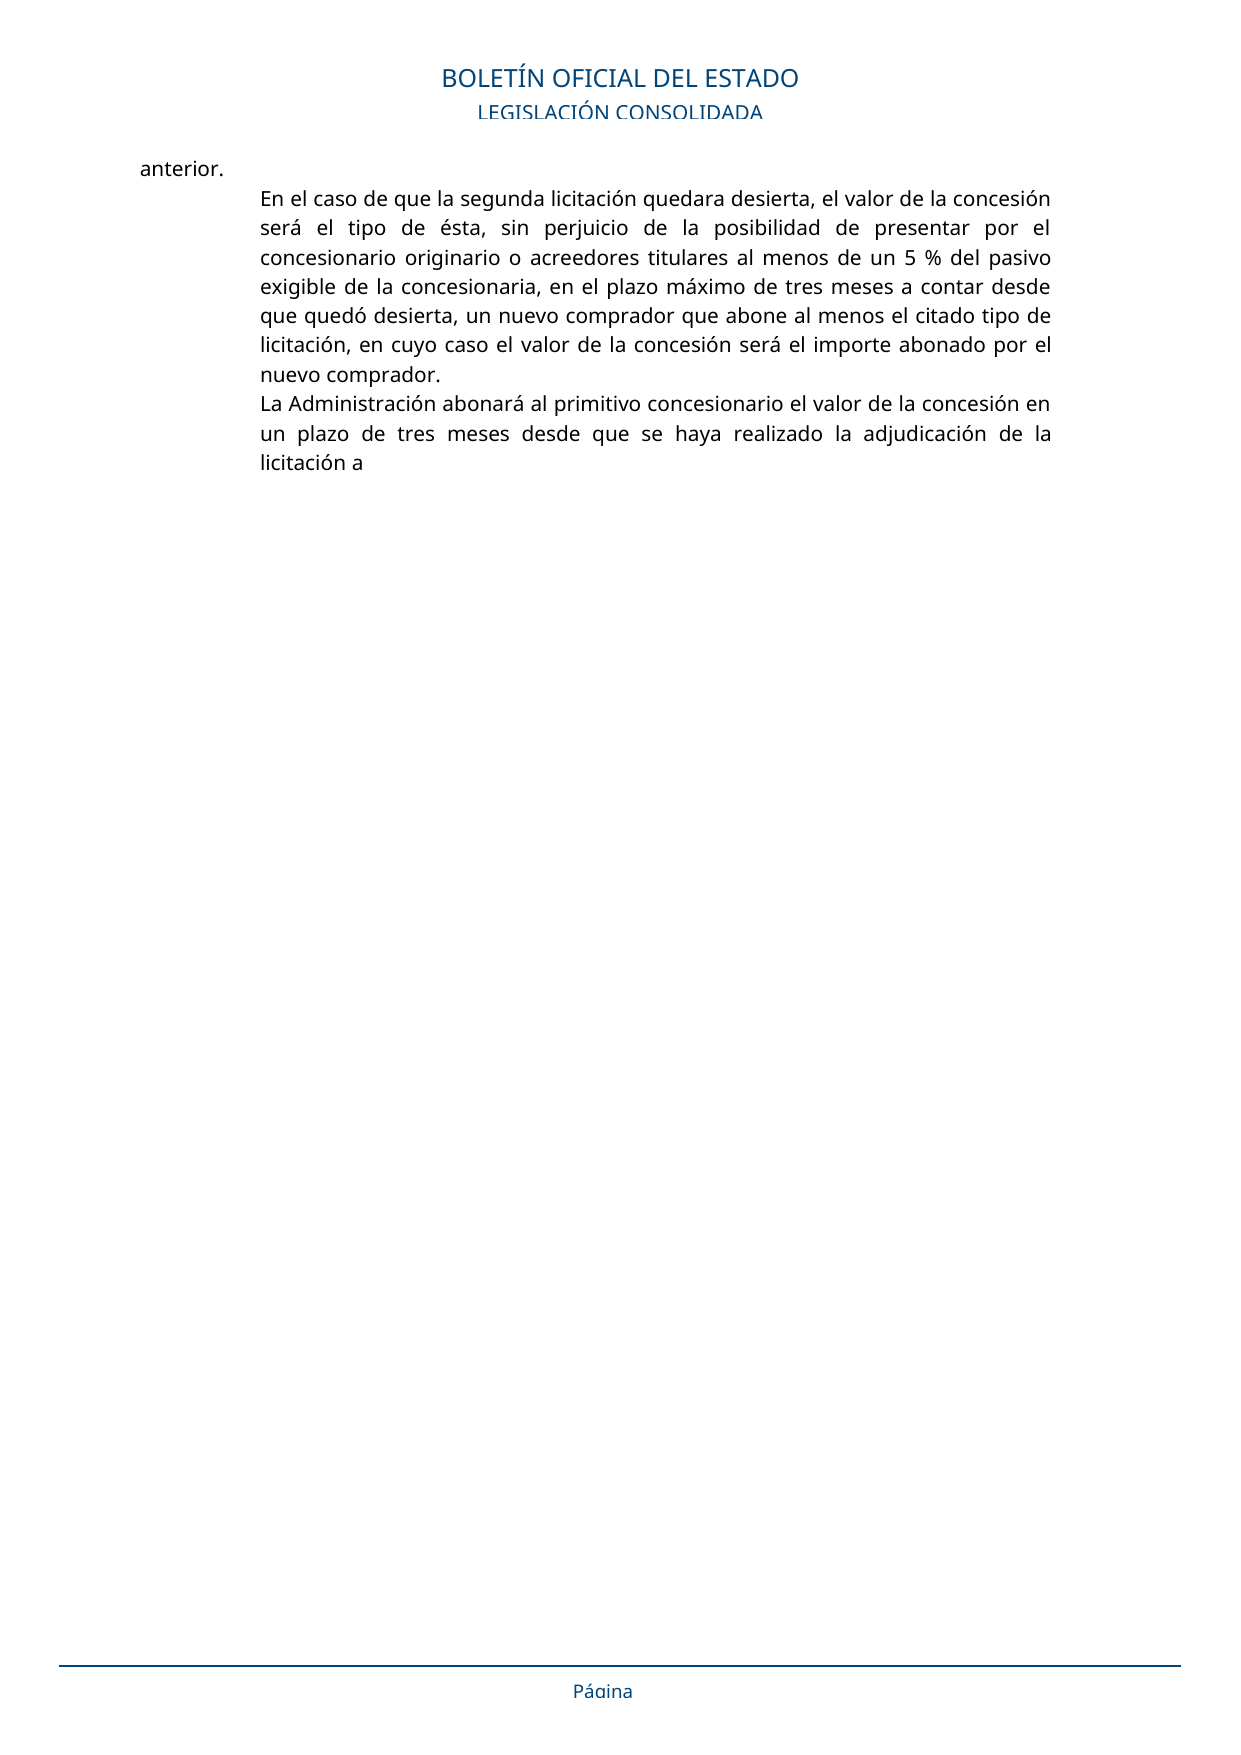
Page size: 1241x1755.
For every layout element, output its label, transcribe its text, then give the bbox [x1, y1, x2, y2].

list anterior. [139, 154, 1184, 183]
text En el caso de que la segunda licitación quedara desierta, el valor de la concesión será el tipo de ésta, sin perjuicio de la posibilidad de presentar por el concesionario originario o acreedores titulares al menos de un 5 % del pasivo exigible de la concesionaria, en el plazo máximo de tres meses a contar desde que quedó desierta, un nuevo comprador que abone al menos el citado tipo de licitación, en cuyo caso el valor de la concesión será el importe abonado por el nuevo comprador. [260, 184, 1052, 388]
text La Administración abonará al primitivo concesionario el valor de la concesión en un plazo de tres meses desde que se haya realizado la adjudicación de la licitación a [260, 389, 1052, 476]
